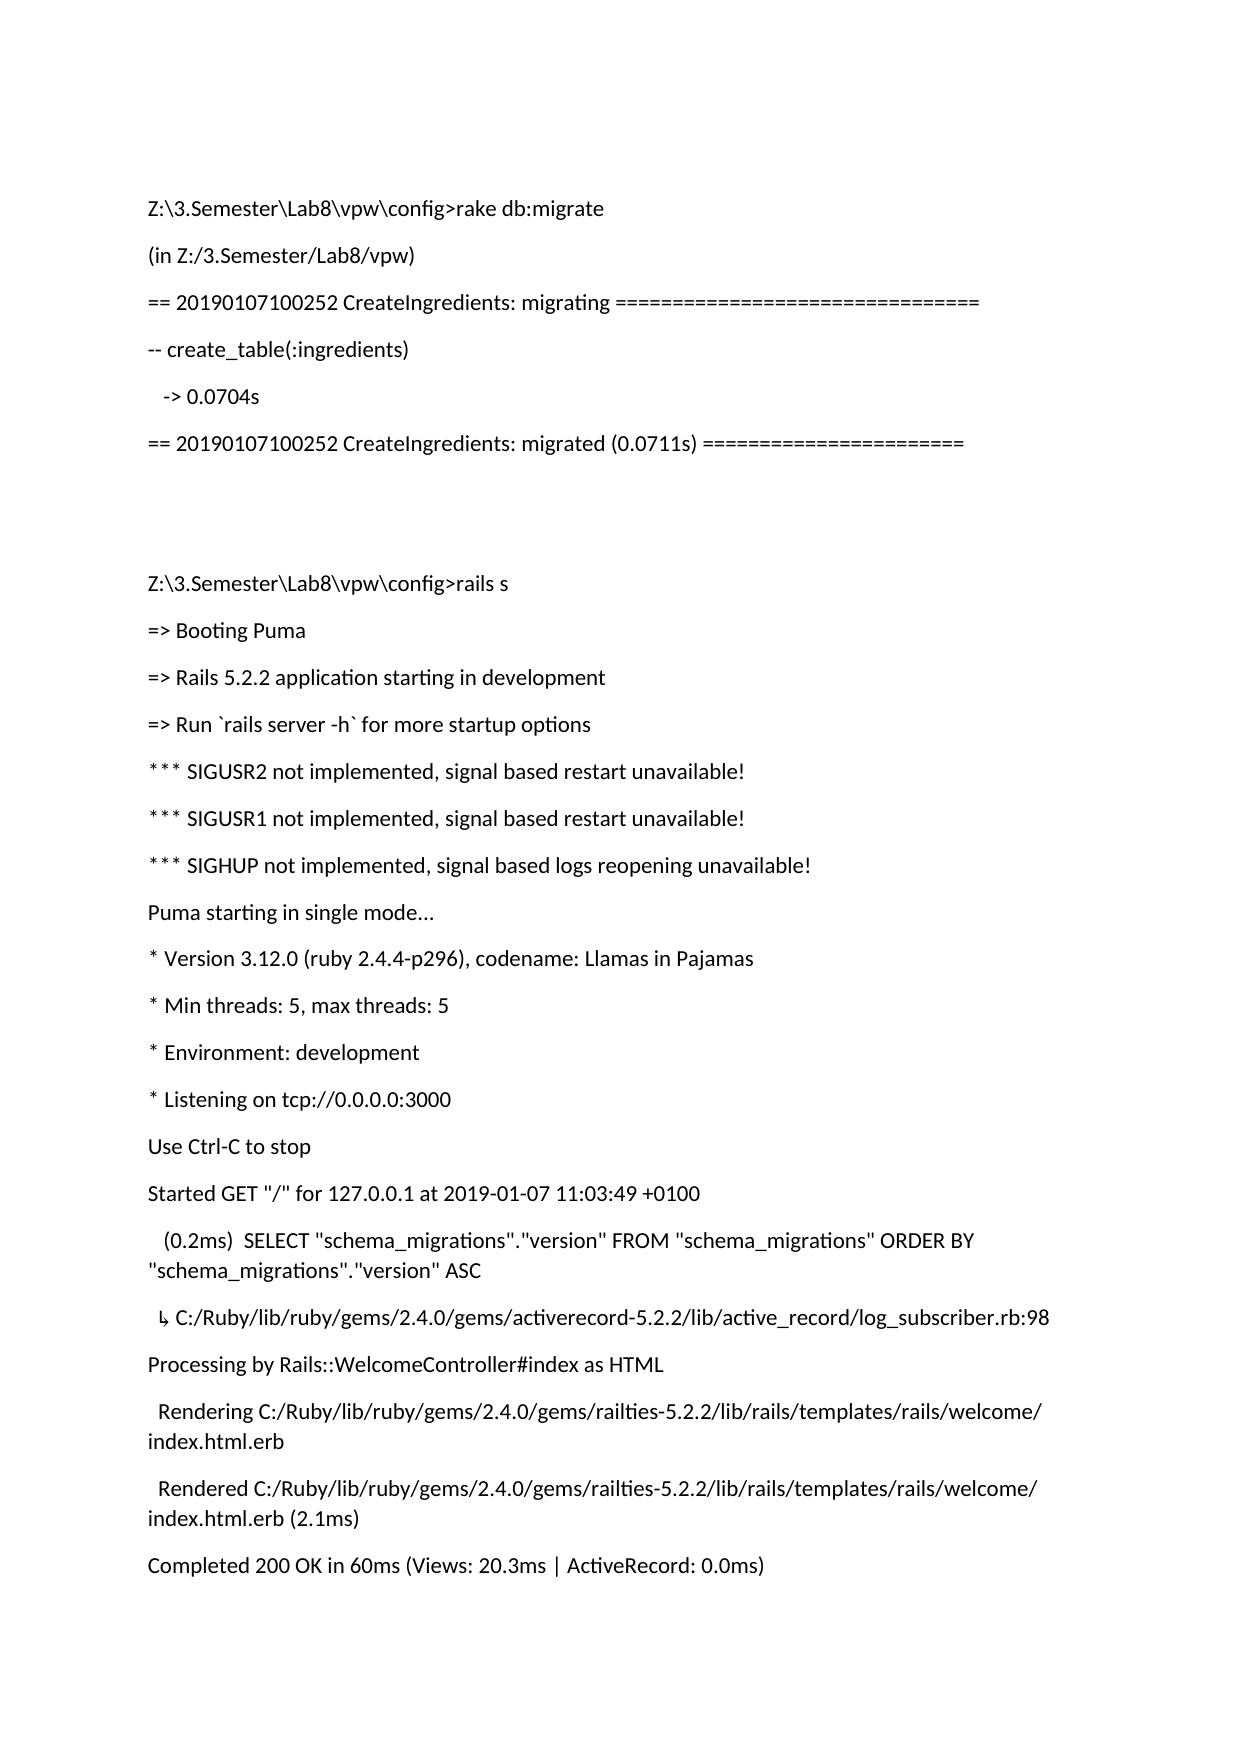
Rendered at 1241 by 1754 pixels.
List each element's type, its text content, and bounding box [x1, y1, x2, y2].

text (in Z:/3.Semester/Lab8/vpw) [148, 241, 1093, 269]
text *** SIGHUP not implemented, signal based logs reopening unavailable! [148, 851, 1093, 879]
text ↳ C:/Ruby/lib/ruby/gems/2.4.0/gems/activerecord-5.2.2/lib/active_record/log_subscriber.rb:98 [148, 1303, 1093, 1331]
text * Min threads: 5, max threads: 5 [148, 991, 1093, 1019]
text *** SIGUSR2 not implemented, signal based restart unavailable! [148, 757, 1093, 785]
text Puma starting in single mode... [148, 898, 1093, 926]
text * Version 3.12.0 (ruby 2.4.4-p296), codename: Llamas in Pajamas [148, 944, 1093, 972]
text == 20190107100252 CreateIngredients: migrated (0.0711s) ======================= [148, 429, 1093, 457]
text => Booting Puma [148, 616, 1093, 644]
text * Environment: development [148, 1038, 1093, 1066]
text Use Ctrl-C to stop [148, 1132, 1093, 1160]
text *** SIGUSR1 not implemented, signal based restart unavailable! [148, 804, 1093, 832]
text Z:\3.Semester\Lab8\vpw\config>rails s [148, 569, 1093, 597]
text Completed 200 OK in 60ms (Views: 20.3ms | ActiveRecord: 0.0ms) [148, 1551, 1093, 1579]
text Rendered C:/Ruby/lib/ruby/gems/2.4.0/gems/railties-5.2.2/lib/rails/templates/rails/welcome/index.html.erb (2.1ms) [148, 1474, 1093, 1532]
text Processing by Rails::WelcomeController#index as HTML [148, 1350, 1093, 1378]
text Rendering C:/Ruby/lib/ruby/gems/2.4.0/gems/railties-5.2.2/lib/rails/templates/rails/welcome/index.html.erb [148, 1397, 1093, 1455]
text -- create_table(:ingredients) [148, 335, 1093, 363]
text => Run `rails server -h` for more startup options [148, 710, 1093, 738]
text -> 0.0704s [148, 382, 1093, 410]
text (0.2ms) SELECT "schema_migrations"."version" FROM "schema_migrations" ORDER BY "schema_migrations"."version" ASC [148, 1226, 1093, 1284]
text Started GET "/" for 127.0.0.1 at 2019-01-07 11:03:49 +0100 [148, 1179, 1093, 1207]
text => Rails 5.2.2 application starting in development [148, 663, 1093, 691]
text * Listening on tcp://0.0.0.0:3000 [148, 1085, 1093, 1113]
text == 20190107100252 CreateIngredients: migrating ================================ [148, 288, 1093, 316]
text Z:\3.Semester\Lab8\vpw\config>rake db:migrate [148, 194, 1093, 222]
